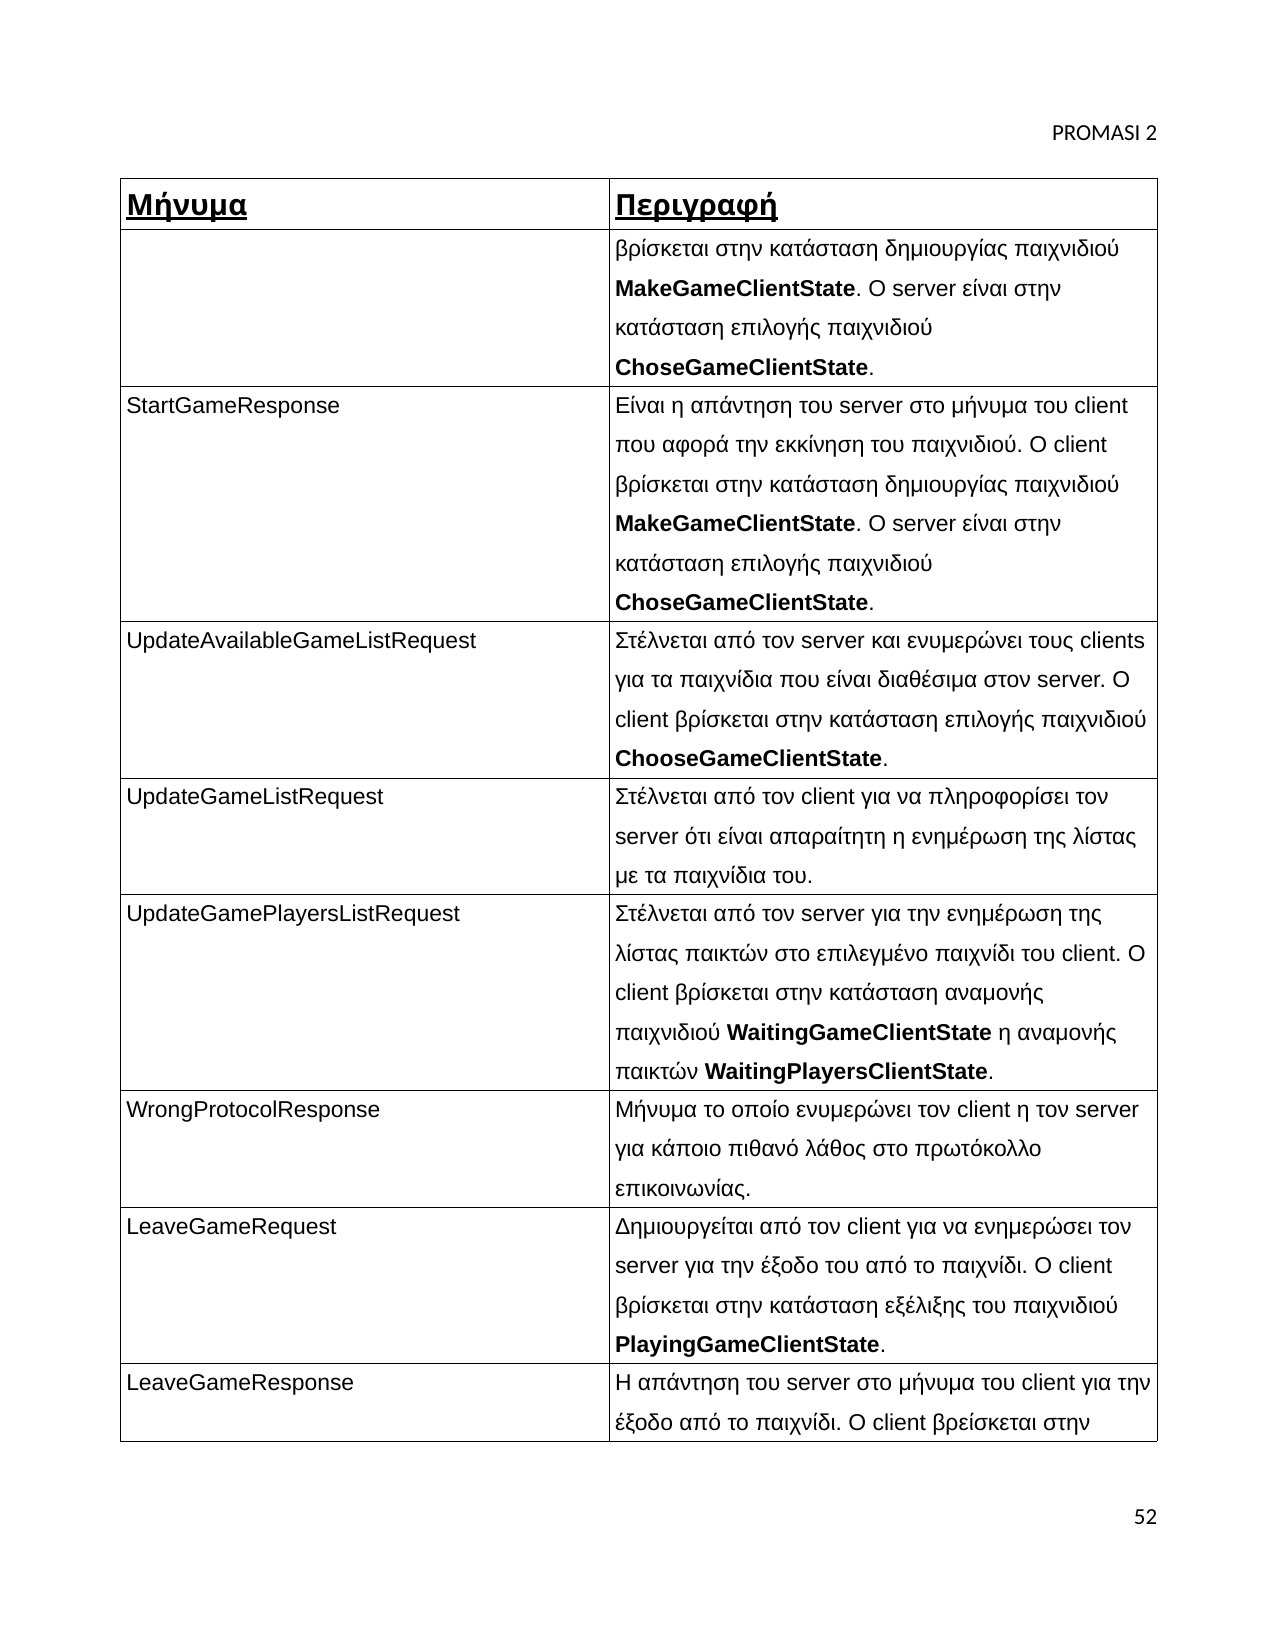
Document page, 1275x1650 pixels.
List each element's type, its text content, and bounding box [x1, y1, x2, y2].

table_cell βρίσκεται στην κατάσταση δημιουργίας παιχνιδιού MakeGameClientState. Ο server είναι στην κατάσταση επιλογής παιχνιδιού ChoseGameClientState. [610, 230, 1157, 386]
table_cell Στέλνεται από τον server για την ενημέρωση της λίστας παικτών στο επιλεγμένο παιχνίδι του client. Ο client βρίσκεται στην κατάσταση αναμονής παιχνιδιού WaitingGameClientState η αναμονής παικτών WaitingPlayersClientState. [610, 895, 1157, 1090]
table_cell Στέλνεται από τον client για να πληροφορίσει τον server ότι είναι απαραίτητη η ενημέρωση της λίστας με τα παιχνίδια του. [610, 779, 1157, 894]
table_header Μήνυμα [121, 179, 609, 229]
table_cell [121, 230, 609, 386]
table_cell UpdateAvailableGameListRequest [121, 622, 609, 777]
table_cell Δημιουργείται από τον client για να ενημερώσει τον server για την έξοδο του από το παιχνίδι. Ο client βρίσκεται στην κατάσταση εξέλιξης του παιχνιδιού PlayingGameClientState. [610, 1208, 1157, 1363]
table_cell Είναι η απάντηση του server στο μήνυμα του client που αφορά την εκκίνηση του παιχνιδιού. Ο client βρίσκεται στην κατάσταση δημιουργίας παιχνιδιού MakeGameClientState. Ο server είναι στην κατάσταση επιλογής παιχνιδιού ChoseGameClientState. [610, 387, 1157, 621]
table_cell LeaveGameRequest [121, 1208, 609, 1363]
table_cell StartGameResponse [121, 387, 609, 621]
table_cell Μήνυμα το οποίο ενυμερώνει τον client η τον server για κάποιο πιθανό λάθος στο πρωτόκολλο επικοινωνίας. [610, 1091, 1157, 1207]
table_cell UpdateGamePlayersListRequest [121, 895, 609, 1090]
table_cell UpdateGameListRequest [121, 779, 609, 894]
table_cell Η απάντηση του server στο μήνυμα του client για την έξοδο από το παιχνίδι. Ο client βρείσκεται στην [610, 1364, 1157, 1441]
table_cell WrongProtocolResponse [121, 1091, 609, 1207]
table_cell LeaveGameResponse [121, 1364, 609, 1441]
table_cell Στέλνεται από τον server και ενυμερώνει τους clients για τα παιχνίδια που είναι διαθέσιμα στον server. Ο client βρίσκεται στην κατάσταση επιλογής παιχνιδιού ChooseGameClientState. [610, 622, 1157, 777]
table_header Περιγραφή [610, 179, 1157, 229]
